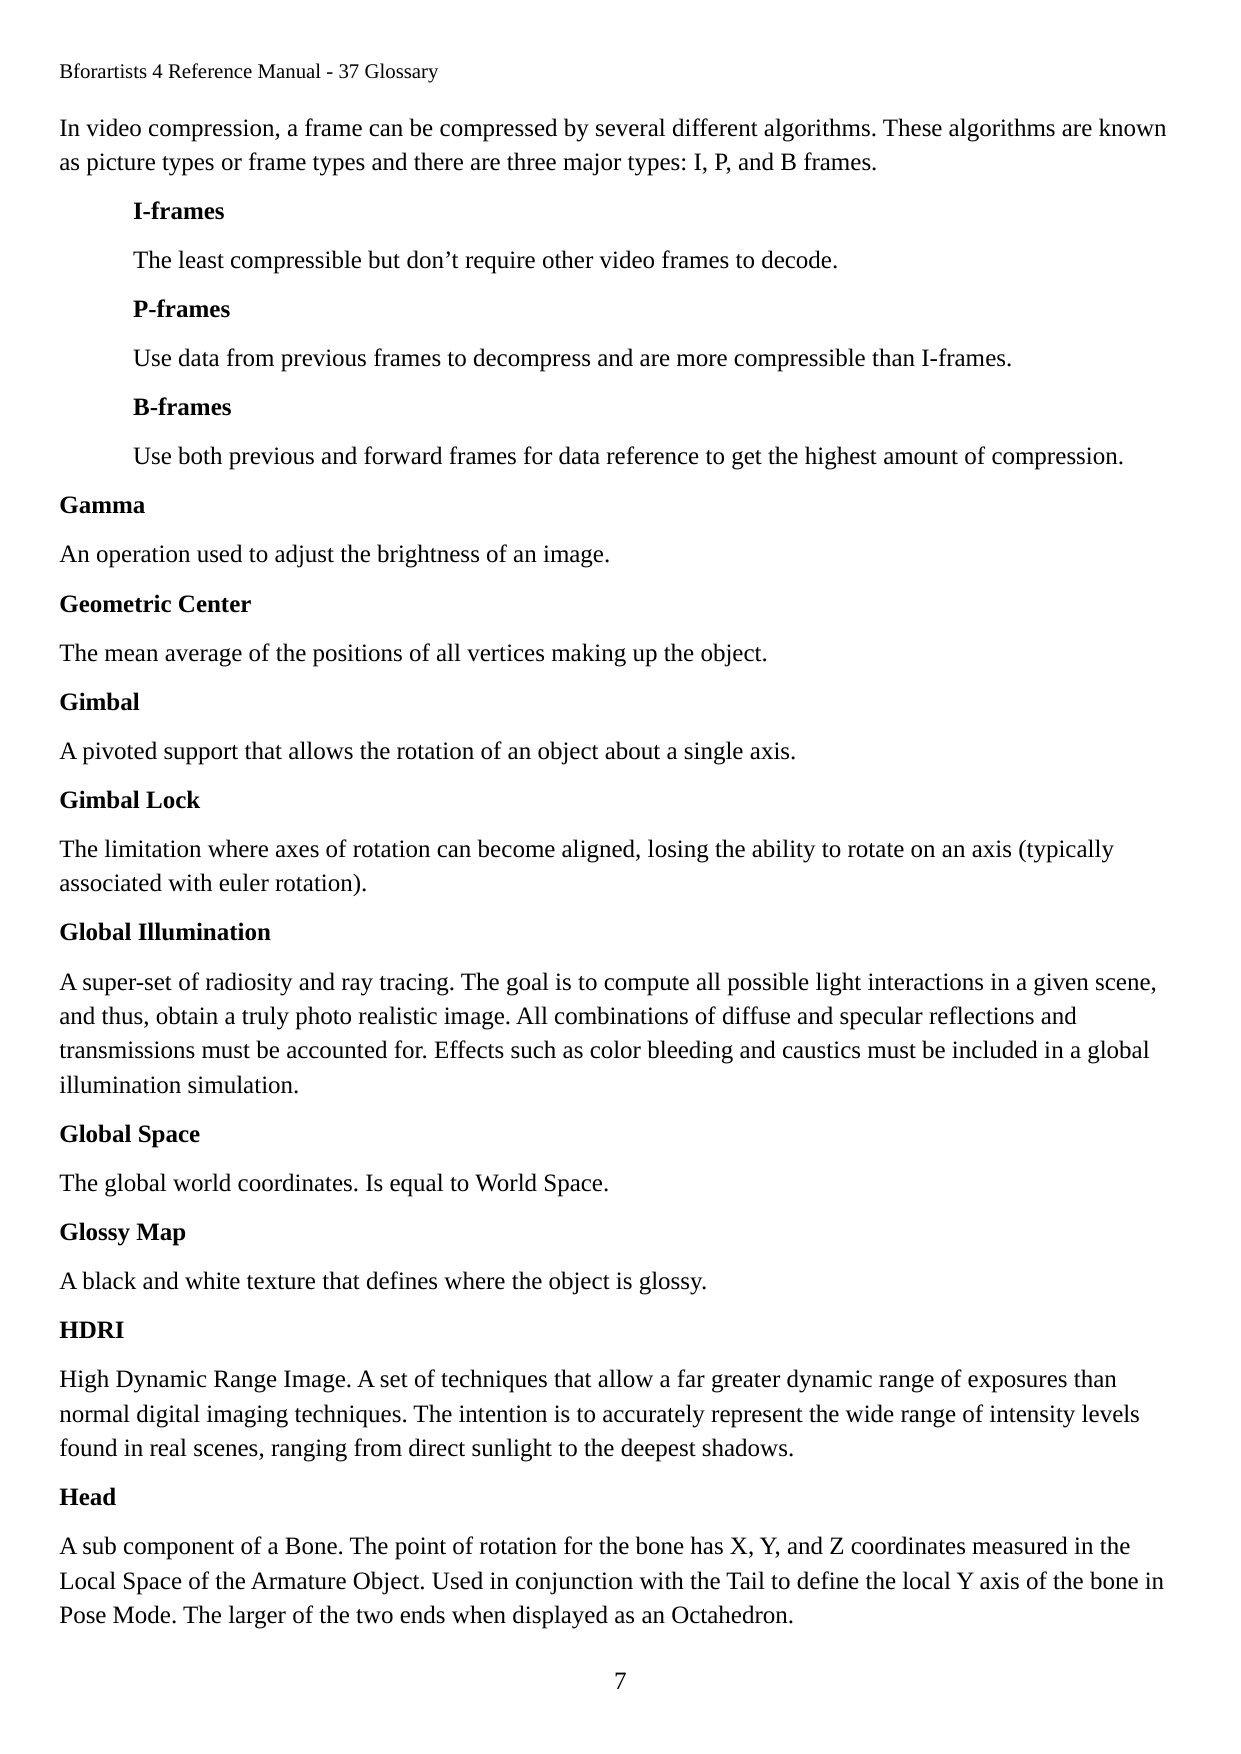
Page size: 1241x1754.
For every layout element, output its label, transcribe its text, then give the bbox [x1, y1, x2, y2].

text The mean average of the positions of all vertices making up the object. [59, 638, 1181, 666]
text A sub component of a Bone. The point of rotation for the bone has X, Y, and Z coordinates measured in the Local Space of the Armature Object. Used in conjunction with the Tail to define the local Y axis of the bone in Pose Mode. The larger of the two ends when displayed as an Octahedron. [59, 1531, 1181, 1629]
text Use both previous and forward frames for data reference to get the highest amount of compression. [133, 441, 1181, 470]
text An operation used to adjust the brightness of an image. [59, 539, 1181, 568]
text Global Space [59, 1119, 1181, 1148]
text HDRI [59, 1315, 1181, 1344]
text High Dynamic Range Image. A set of techniques that allow a far greater dynamic range of exposures than normal digital imaging techniques. The intention is to accurately represent the wide range of intensity levels found in real scenes, ranging from direct sunlight to the deepest shadows. [59, 1364, 1181, 1462]
text Head [59, 1482, 1181, 1511]
text Gimbal [59, 687, 1181, 716]
text Glossy Map [59, 1217, 1181, 1246]
text A pivoted support that allows the rotation of an object about a single axis. [59, 736, 1181, 764]
text Gimbal Lock [59, 785, 1181, 814]
text A black and white texture that defines where the object is glossy. [59, 1266, 1181, 1295]
text A super-set of radiosity and ray tracing. The goal is to compute all possible light interactions in a given scene, and thus, obtain a truly photo realistic image. All combinations of diffuse and specular reflections and transmissions must be accounted for. Effects such as color bleeding and caustics must be included in a global illumination simulation. [59, 967, 1181, 1099]
text The limitation where axes of rotation can become aligned, losing the ability to rotate on an axis (typically associated with euler rotation). [59, 834, 1181, 897]
text Use data from previous frames to decompress and are more compressible than I-frames. [133, 343, 1181, 372]
text Gamma [59, 491, 1181, 519]
text I-frames [133, 196, 1181, 225]
text In video compression, a frame can be compressed by several different algorithms. These algorithms are known as picture types or frame types and there are three major types: I, P, and B frames. [59, 113, 1181, 176]
text Geometric Center [59, 589, 1181, 617]
text The global world coordinates. Is equal to World Space. [59, 1168, 1181, 1197]
text B-frames [133, 392, 1181, 421]
text The least compressible but don’t require other video frames to decode. [133, 245, 1181, 274]
text Global Illumination [59, 917, 1181, 946]
text P-frames [133, 294, 1181, 323]
